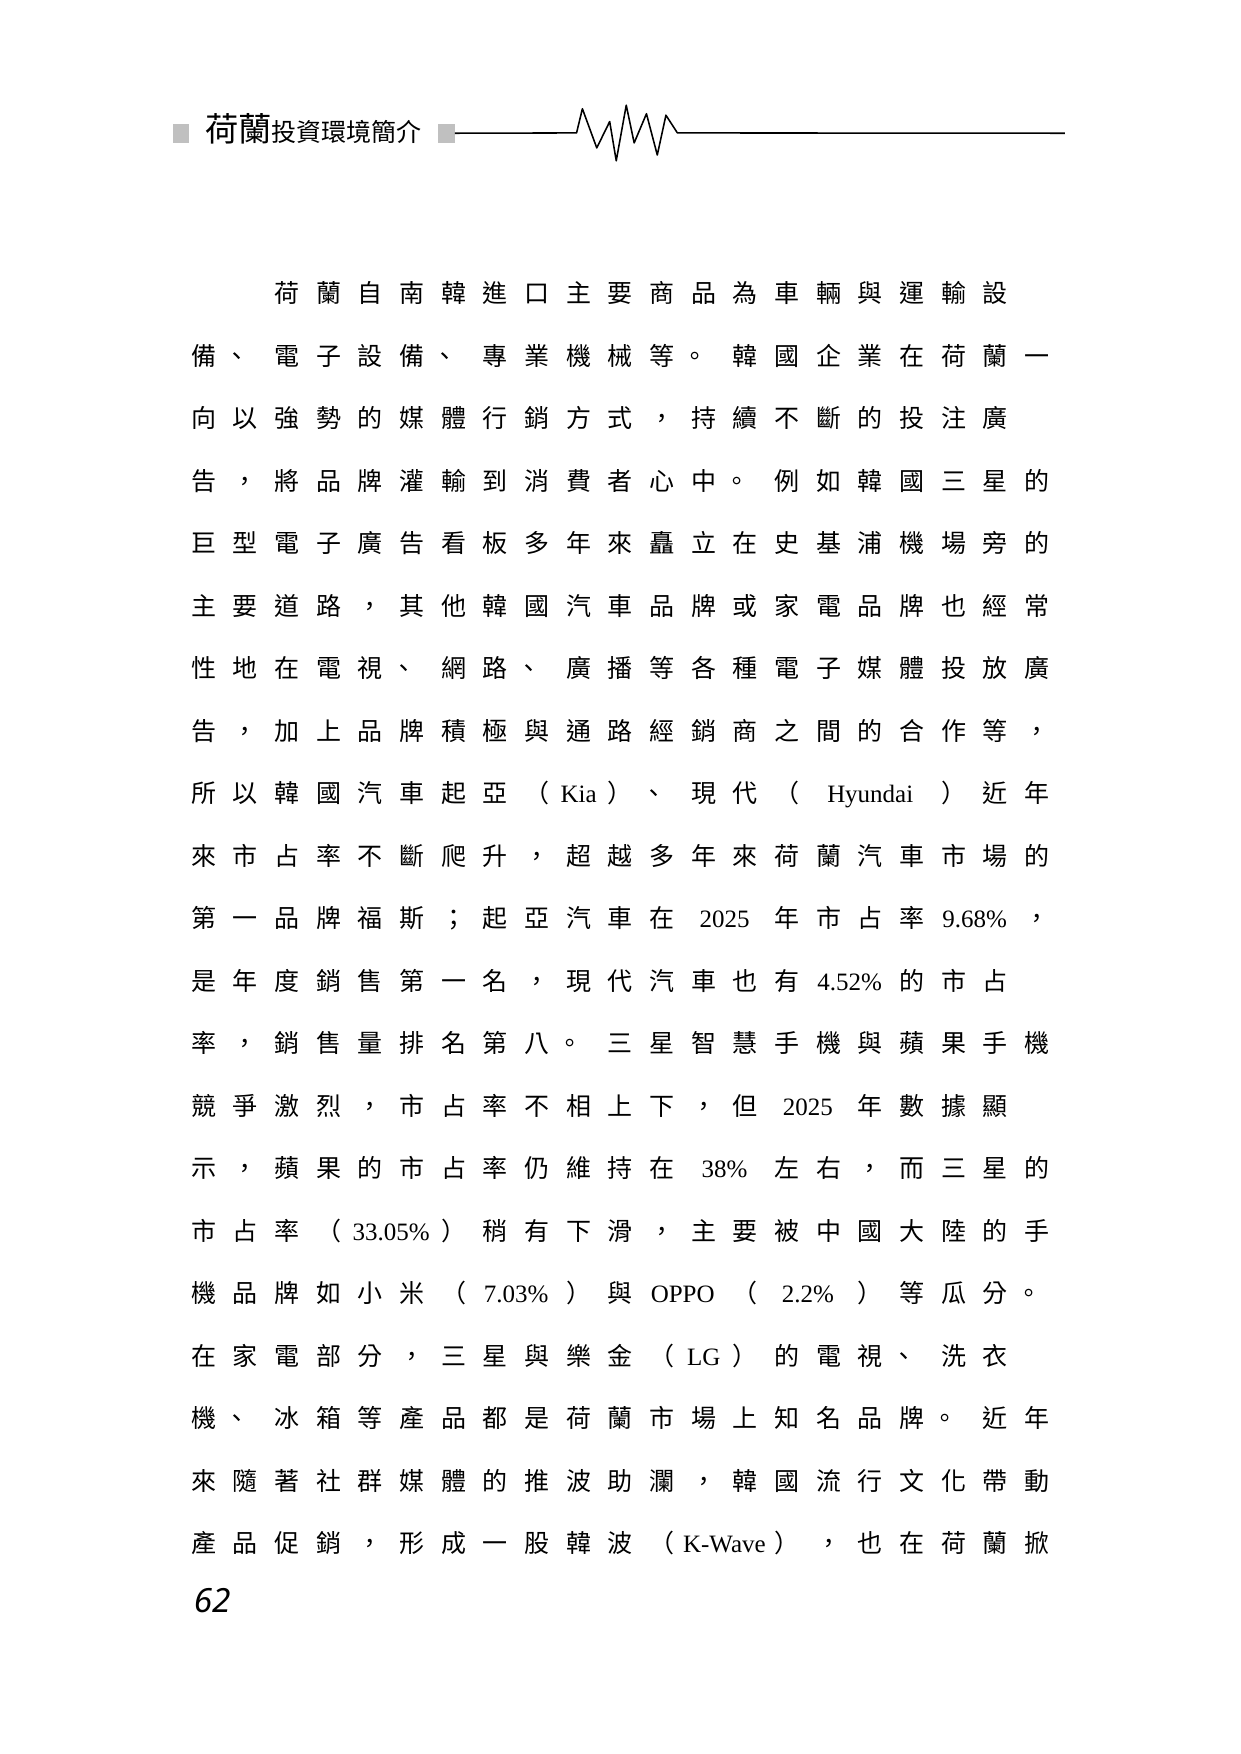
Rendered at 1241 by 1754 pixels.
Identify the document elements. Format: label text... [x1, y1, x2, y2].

text 荷蘭自南韓進口主要商品為車輛與運輸設備、電子設備、專業機械等。韓國企業在荷蘭一向以強勢的媒體行銷方式，持續不斷的投注廣告，將品牌灌輸到消費者心中。例如韓國三星的巨型電子廣告看板多年來矗立在史基浦機場旁的主要道路，其他韓國汽車品牌或家電品牌也經常性地在電視、網路、廣播等各種電子媒體投放廣告，加上品牌積極與通路經銷商之間的合作等，所以韓國汽車起亞（Kia）、現代（Hyundai️）近年來市占率不斷爬升，超越多年來荷蘭汽車市場的第一品牌福斯；起亞汽車在2025年市占率9.68%，是年度銷售第一名，現代汽車也有4.52%的市占率，銷售量排名第八。三星智慧手機與蘋果手機競爭激烈，市占率不相上下，但2025年數據顯示，蘋果的市占率仍維持在38%左右，而三星的市占率（33.05%）稍有下滑，主要被中國大陸的手機品牌如小米（7.03%）與OPPO（2.2%）等瓜分。在家電部分，三星與樂金（LG）的電視、洗衣機、冰箱等產品都是荷蘭市場上知名品牌。近年來隨著社群媒體的推波助瀾，韓國流行文化帶動產品促銷，形成一股韓波（K-Wave），也在荷蘭掀 [183, 250, 1058, 1563]
